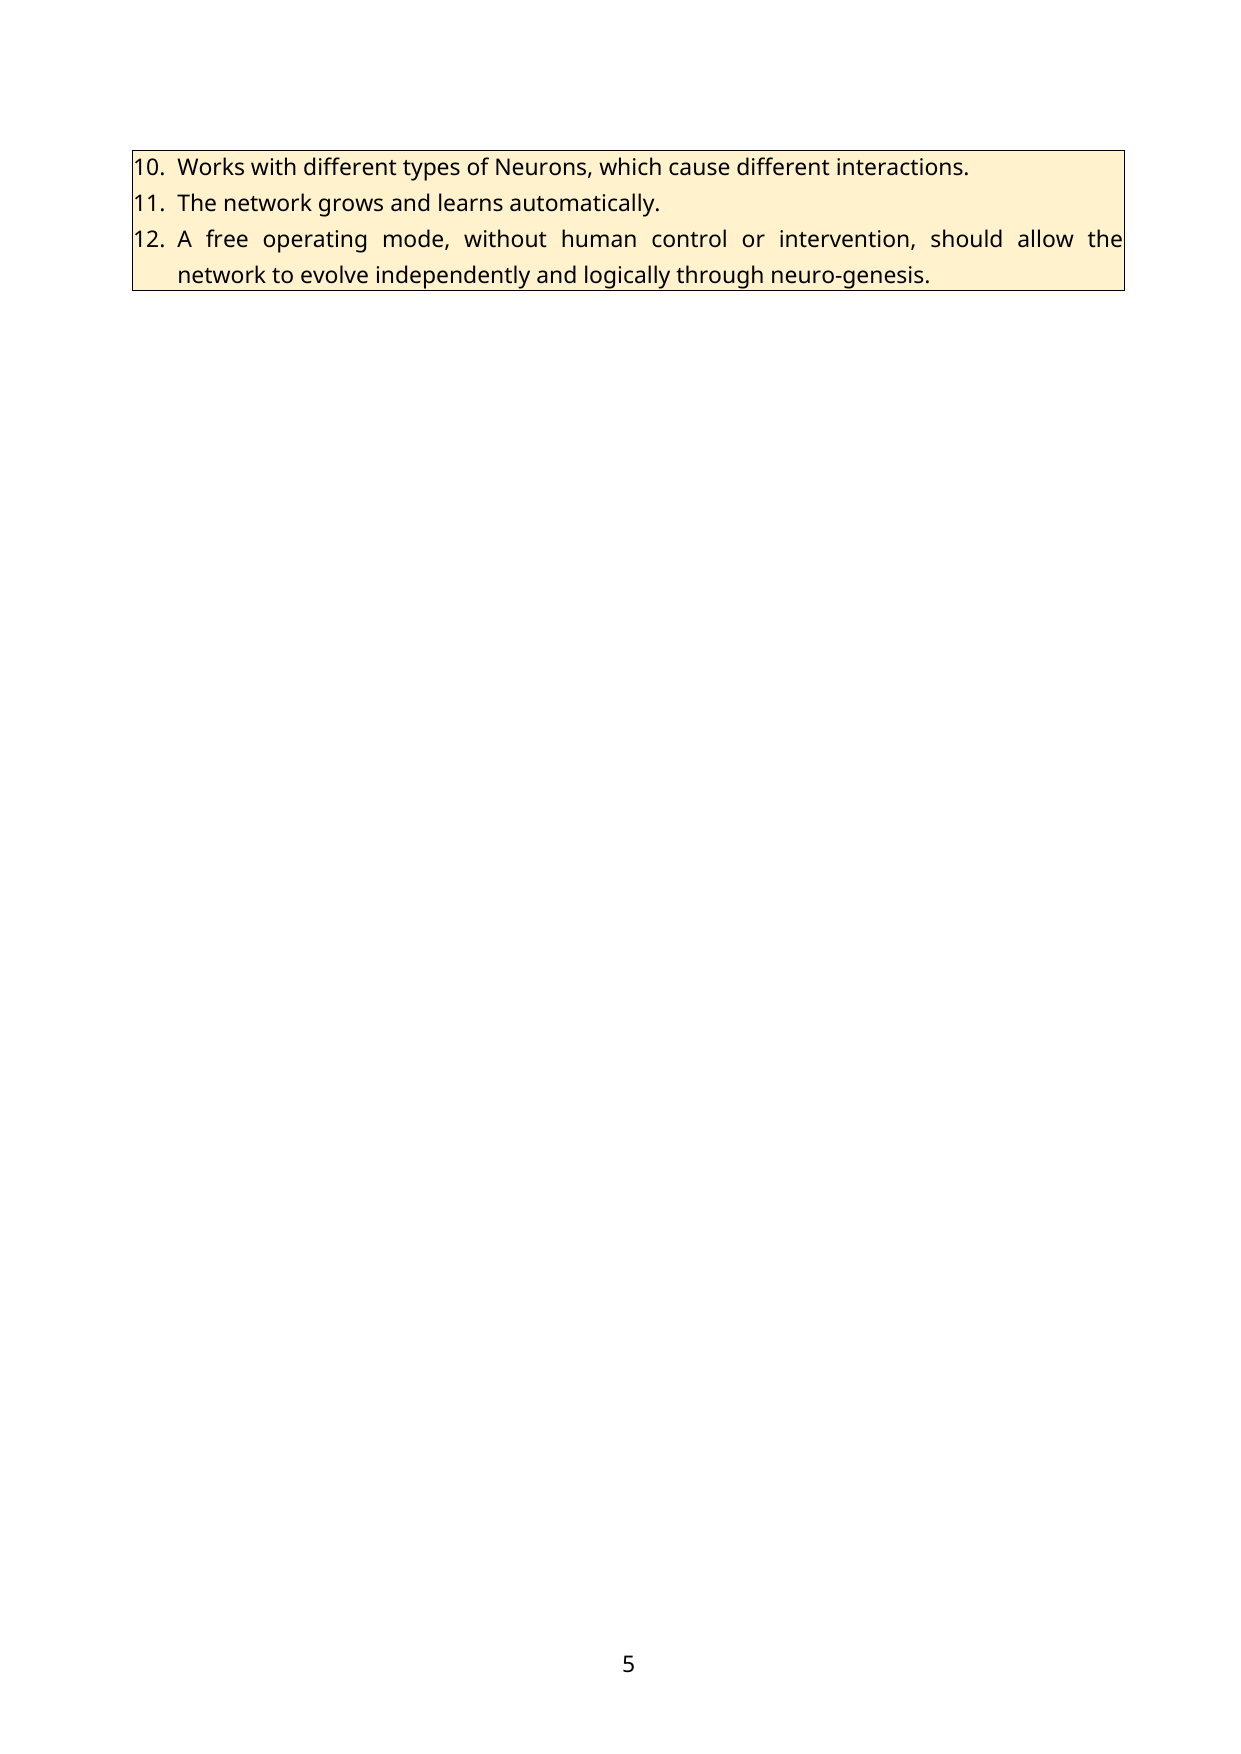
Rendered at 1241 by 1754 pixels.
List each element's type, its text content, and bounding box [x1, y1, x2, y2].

list A free operating mode, without human control or intervention, should allow the network to evolve independently and logically through neuro-genesis. [133, 222, 1124, 290]
list The network grows and learns automatically. [133, 186, 1124, 218]
list Works with different types of Neurons, which cause different interactions. [133, 151, 1124, 182]
